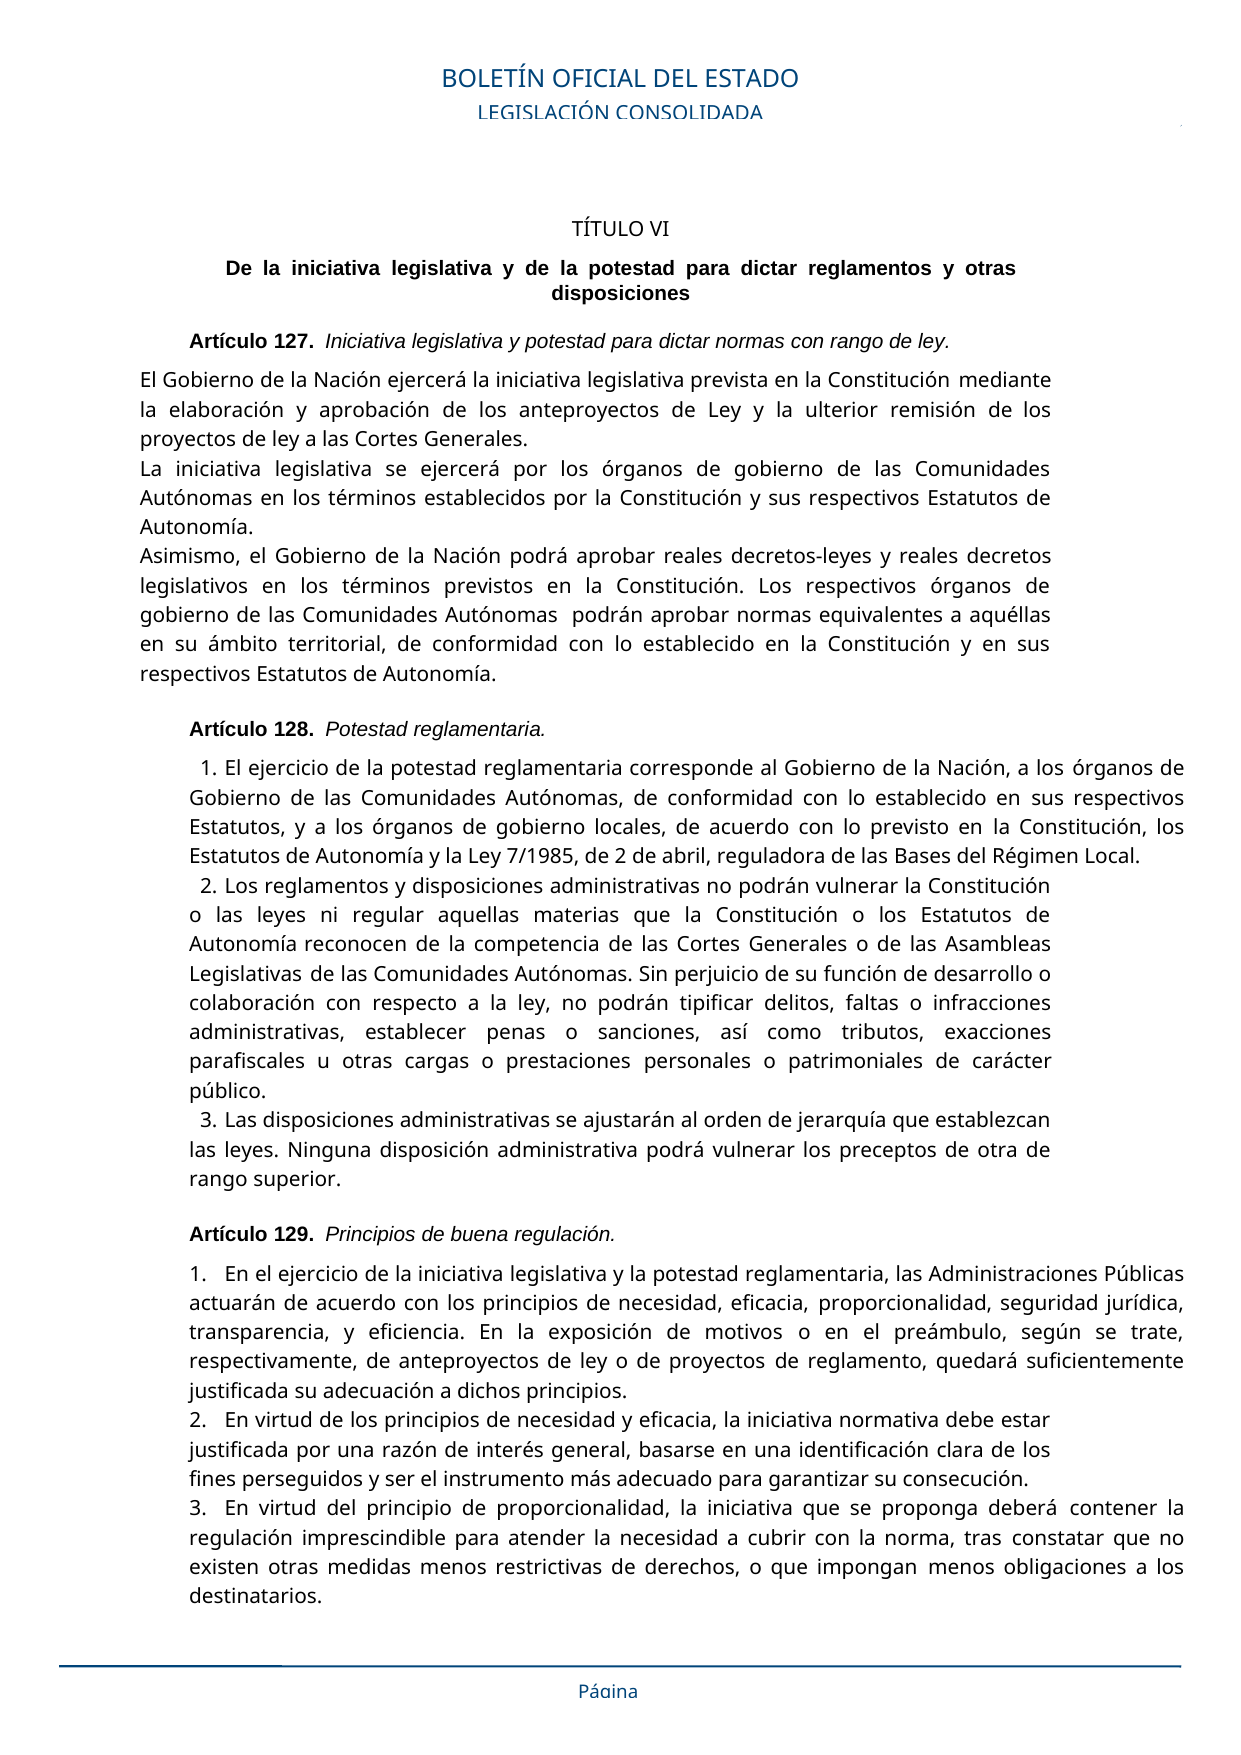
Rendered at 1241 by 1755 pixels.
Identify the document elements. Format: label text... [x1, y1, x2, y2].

list En virtud de los principios de necesidad y eficacia, la iniciativa normativa debe estar justificada por una razón de interés general, basarse en una identificación clara de los fines perseguidos y ser el instrumento más adecuado para garantizar su consecución. [154, 1405, 1052, 1492]
text Artículo 128. Potestad reglamentaria. [189, 717, 1184, 741]
text TÍTULO VI [369, 214, 872, 243]
text La iniciativa legislativa se ejercerá por los órganos de gobierno de las Comunidades Autónomas en los términos establecidos por la Constitución y sus respectivos Estatutos de Autonomía. [139, 454, 1052, 541]
list En virtud del principio de proporcionalidad, la iniciativa que se proponga deberá contener la regulación imprescindible para atender la necesidad a cubrir con la norma, tras constatar que no existen otras medidas menos restrictivas de derechos, o que impongan menos obligaciones a los destinatarios. [154, 1493, 1184, 1610]
text El Gobierno de la Nación ejercerá la iniciativa legislativa prevista en la Constitución mediante la elaboración y aprobación de los anteproyectos de Ley y la ulterior remisión de los proyectos de ley a las Cortes Generales. [139, 366, 1052, 452]
text Artículo 127. Iniciativa legislativa y potestad para dictar normas con rango de ley. [189, 329, 1184, 353]
subtitle De la iniciativa legislativa y de la potestad para dictar reglamentos y otras disposiciones [224, 256, 1017, 304]
list En el ejercicio de la iniciativa legislativa y la potestad reglamentaria, las Administraciones Públicas actuarán de acuerdo con los principios de necesidad, eficacia, proporcionalidad, seguridad jurídica, transparencia, y eficiencia. En la exposición de motivos o en el preámbulo, según se trate, respectivamente, de anteproyectos de ley o de proyectos de reglamento, quedará suficientemente justificada su adecuación a dichos principios. [154, 1259, 1184, 1404]
text Artículo 129. Principios de buena regulación. [189, 1222, 1184, 1246]
list Los reglamentos y disposiciones administrativas no podrán vulnerar la Constitución o las leyes ni regular aquellas materias que la Constitución o los Estatutos de Autonomía reconocen de la competencia de las Cortes Generales o de las Asambleas Legislativas de las Comunidades Autónomas. Sin perjuicio de su función de desarrollo o colaboración con respecto a la ley, no podrán tipificar delitos, faltas o infracciones administrativas, establecer penas o sanciones, así como tributos, exacciones parafiscales u otras cargas o prestaciones personales o patrimoniales de carácter público. [164, 871, 1052, 1104]
list Las disposiciones administrativas se ajustarán al orden de jerarquía que establezcan las leyes. Ninguna disposición administrativa podrá vulnerar los preceptos de otra de rango superior. [164, 1106, 1051, 1193]
text Asimismo, el Gobierno de la Nación podrá aprobar reales decretos-leyes y reales decretos legislativos en los términos previstos en la Constitución. Los respectivos órganos de gobierno de las Comunidades Autónomas podrán aprobar normas equivalentes a aquéllas en su ámbito territorial, de conformidad con lo establecido en la Constitución y en sus respectivos Estatutos de Autonomía. [139, 542, 1052, 687]
list El ejercicio de la potestad reglamentaria corresponde al Gobierno de la Nación, a los órganos de Gobierno de las Comunidades Autónomas, de conformidad con lo establecido en sus respectivos Estatutos, y a los órganos de gobierno locales, de acuerdo con lo previsto en la Constitución, los Estatutos de Autonomía y la Ley 7/1985, de 2 de abril, reguladora de las Bases del Régimen Local. [164, 753, 1184, 870]
